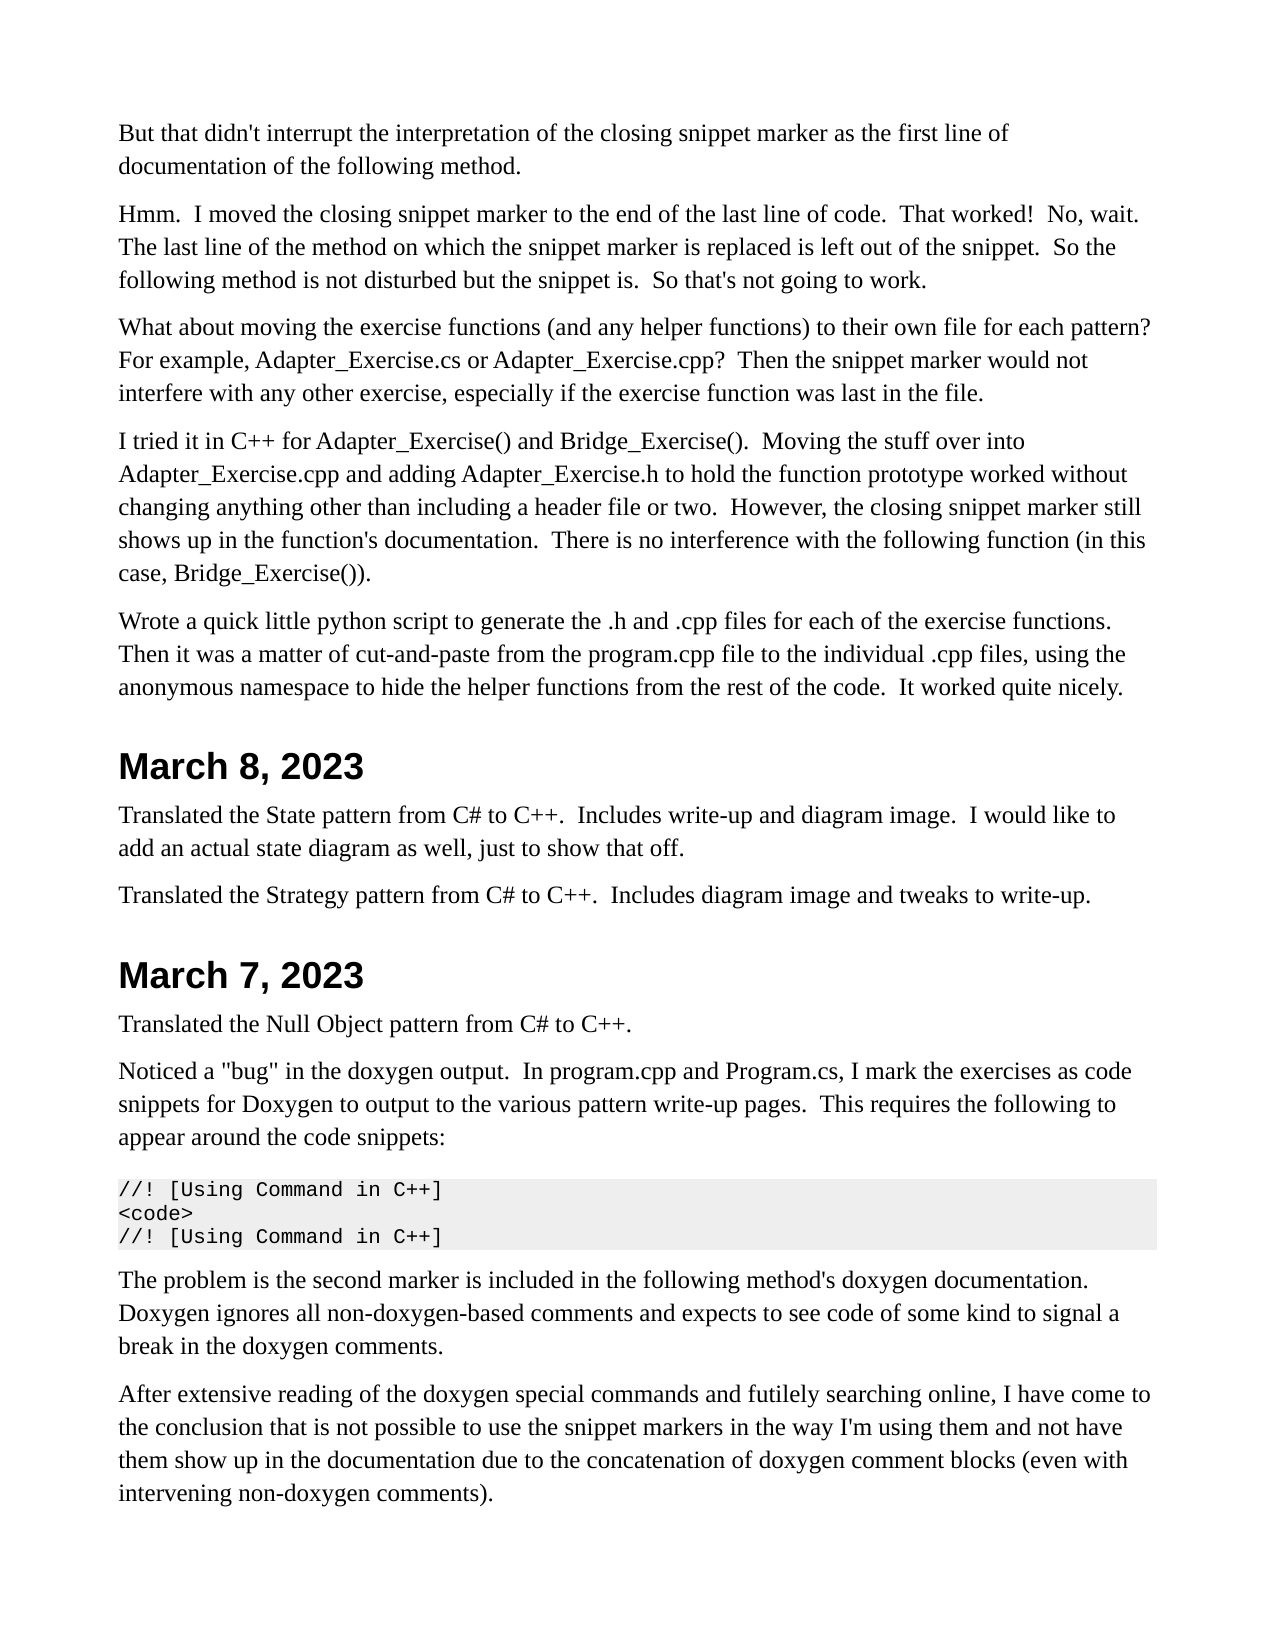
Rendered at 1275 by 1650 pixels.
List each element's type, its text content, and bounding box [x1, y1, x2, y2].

text Translated the Null Object pattern from C# to C++. [118, 1009, 1157, 1038]
text But that didn't interrupt the interpretation of the closing snippet marker as the first line of documentation of the following method. [118, 118, 1157, 180]
subtitle March 7, 2023 [118, 953, 1157, 996]
text Hmm. I moved the closing snippet marker to the end of the last line of code. That worked! No, wait. The last line of the method on which the snippet marker is replaced is left out of the snippet. So the following method is not disturbed but the snippet is. So that's not going to work. [118, 199, 1157, 293]
text What about moving the exercise functions (and any helper functions) to their own file for each pattern? For example, Adapter_Exercise.cs or Adapter_Exercise.cpp? Then the snippet marker would not interfere with any other exercise, especially if the exercise function was last in the file. [118, 312, 1157, 407]
text <code> [118, 1203, 1157, 1226]
text After extensive reading of the doxygen special commands and futilely searching online, I have come to the conclusion that is not possible to use the snippet markers in the way I'm using them and not have them show up in the documentation due to the concatenation of doxygen comment blocks (even with intervening non-doxygen comments). [118, 1379, 1157, 1506]
text Translated the Strategy pattern from C# to C++. Includes diagram image and tweaks to write-up. [118, 881, 1157, 909]
text The problem is the second marker is included in the following method's doxygen documentation. Doxygen ignores all non-doxygen-based comments and expects to see code of some kind to signal a break in the doxygen comments. [118, 1265, 1157, 1360]
text Noticed a "bug" in the doxygen output. In program.cpp and Program.cs, I mark the exercises as code snippets for Doxygen to output to the various pattern write-up pages. This requires the following to appear around the code snippets: [118, 1056, 1157, 1151]
text I tried it in C++ for Adapter_Exercise() and Bridge_Exercise(). Moving the stuff over into Adapter_Exercise.cpp and adding Adapter_Exercise.h to hold the function prototype worked without changing anything other than including a header file or two. However, the closing snippet marker still shows up in the function's documentation. There is no interference with the following function (in this case, Bridge_Exercise()). [118, 426, 1157, 587]
text Translated the State pattern from C# to C++. Includes write-up and diagram image. I would like to add an actual state diagram as well, just to show that off. [118, 800, 1157, 862]
text Wrote a quick little python script to generate the .h and .cpp files for each of the exercise functions. Then it was a matter of cut-and-paste from the program.cpp file to the individual .cpp files, using the anonymous namespace to hide the helper functions from the rest of the code. It worked quite nicely. [118, 606, 1157, 701]
text //! [Using Command in C++] [118, 1179, 1157, 1203]
text //! [Using Command in C++] [118, 1226, 1157, 1250]
subtitle March 8, 2023 [118, 744, 1157, 787]
